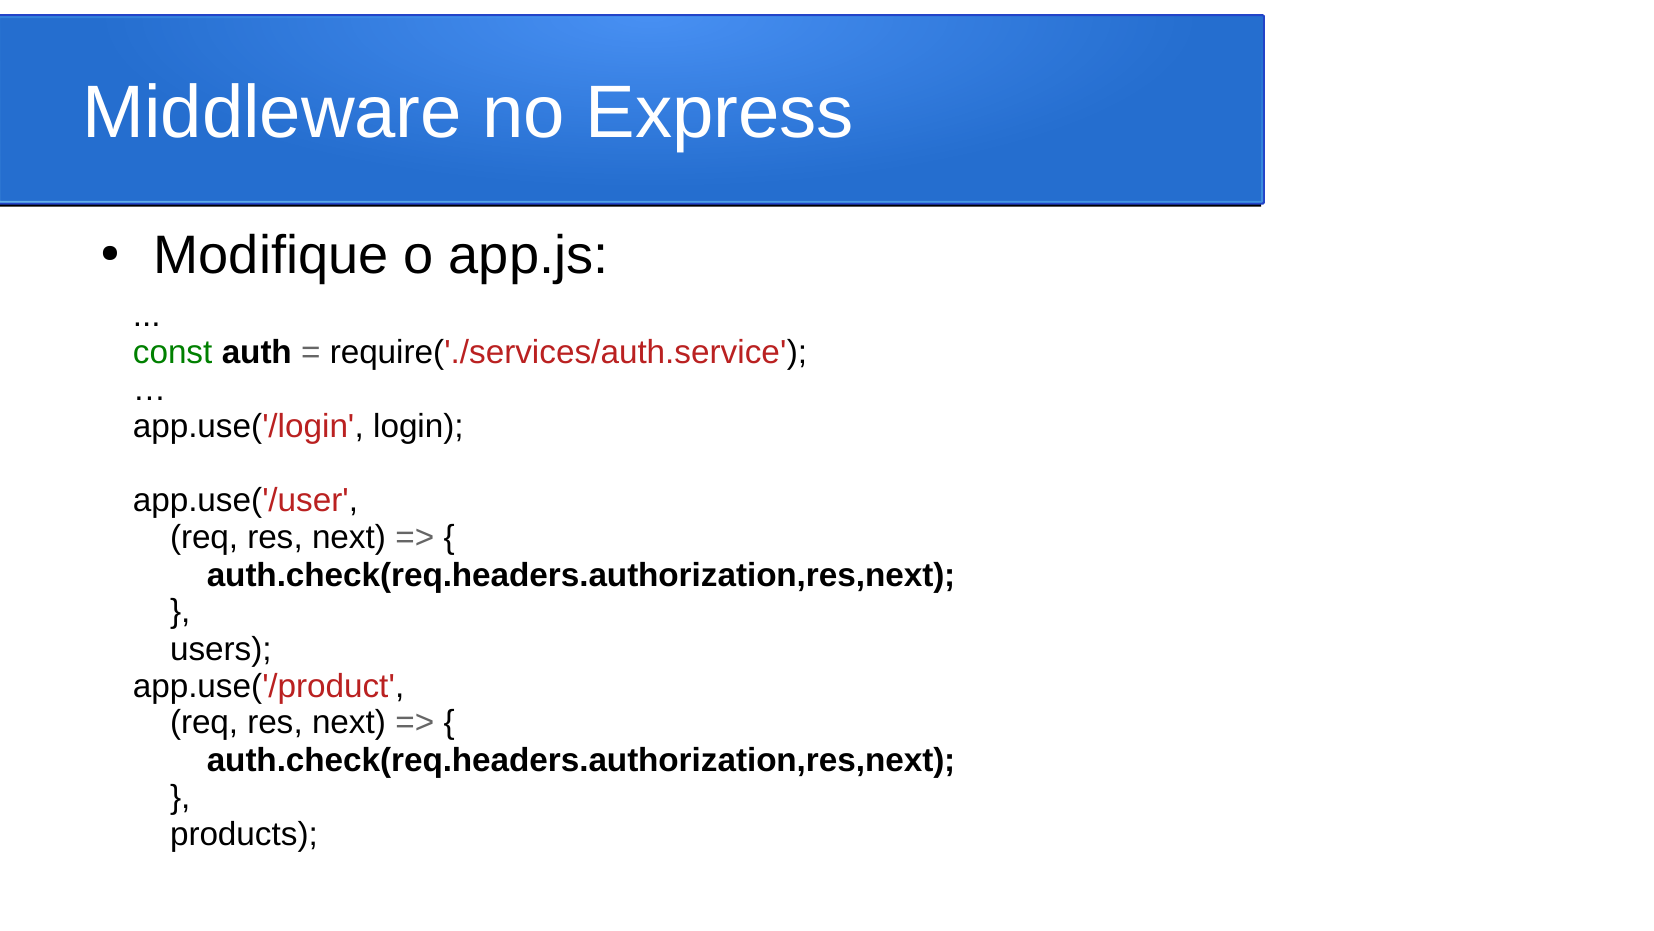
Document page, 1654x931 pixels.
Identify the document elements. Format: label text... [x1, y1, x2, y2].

list Modifique o app.js: [82, 224, 1571, 764]
title Middleware no Express [82, 35, 1235, 189]
text_box ... const auth = require('./services/auth.service'); … app.use('/login', login); app.use('/user', (req, res, next) => { auth.check(req.headers.authorization,res,next); }, users); app.use('/product', (req, res, next) => { auth.check(req.headers.authorization,res,next); }, products); [118, 289, 1536, 860]
